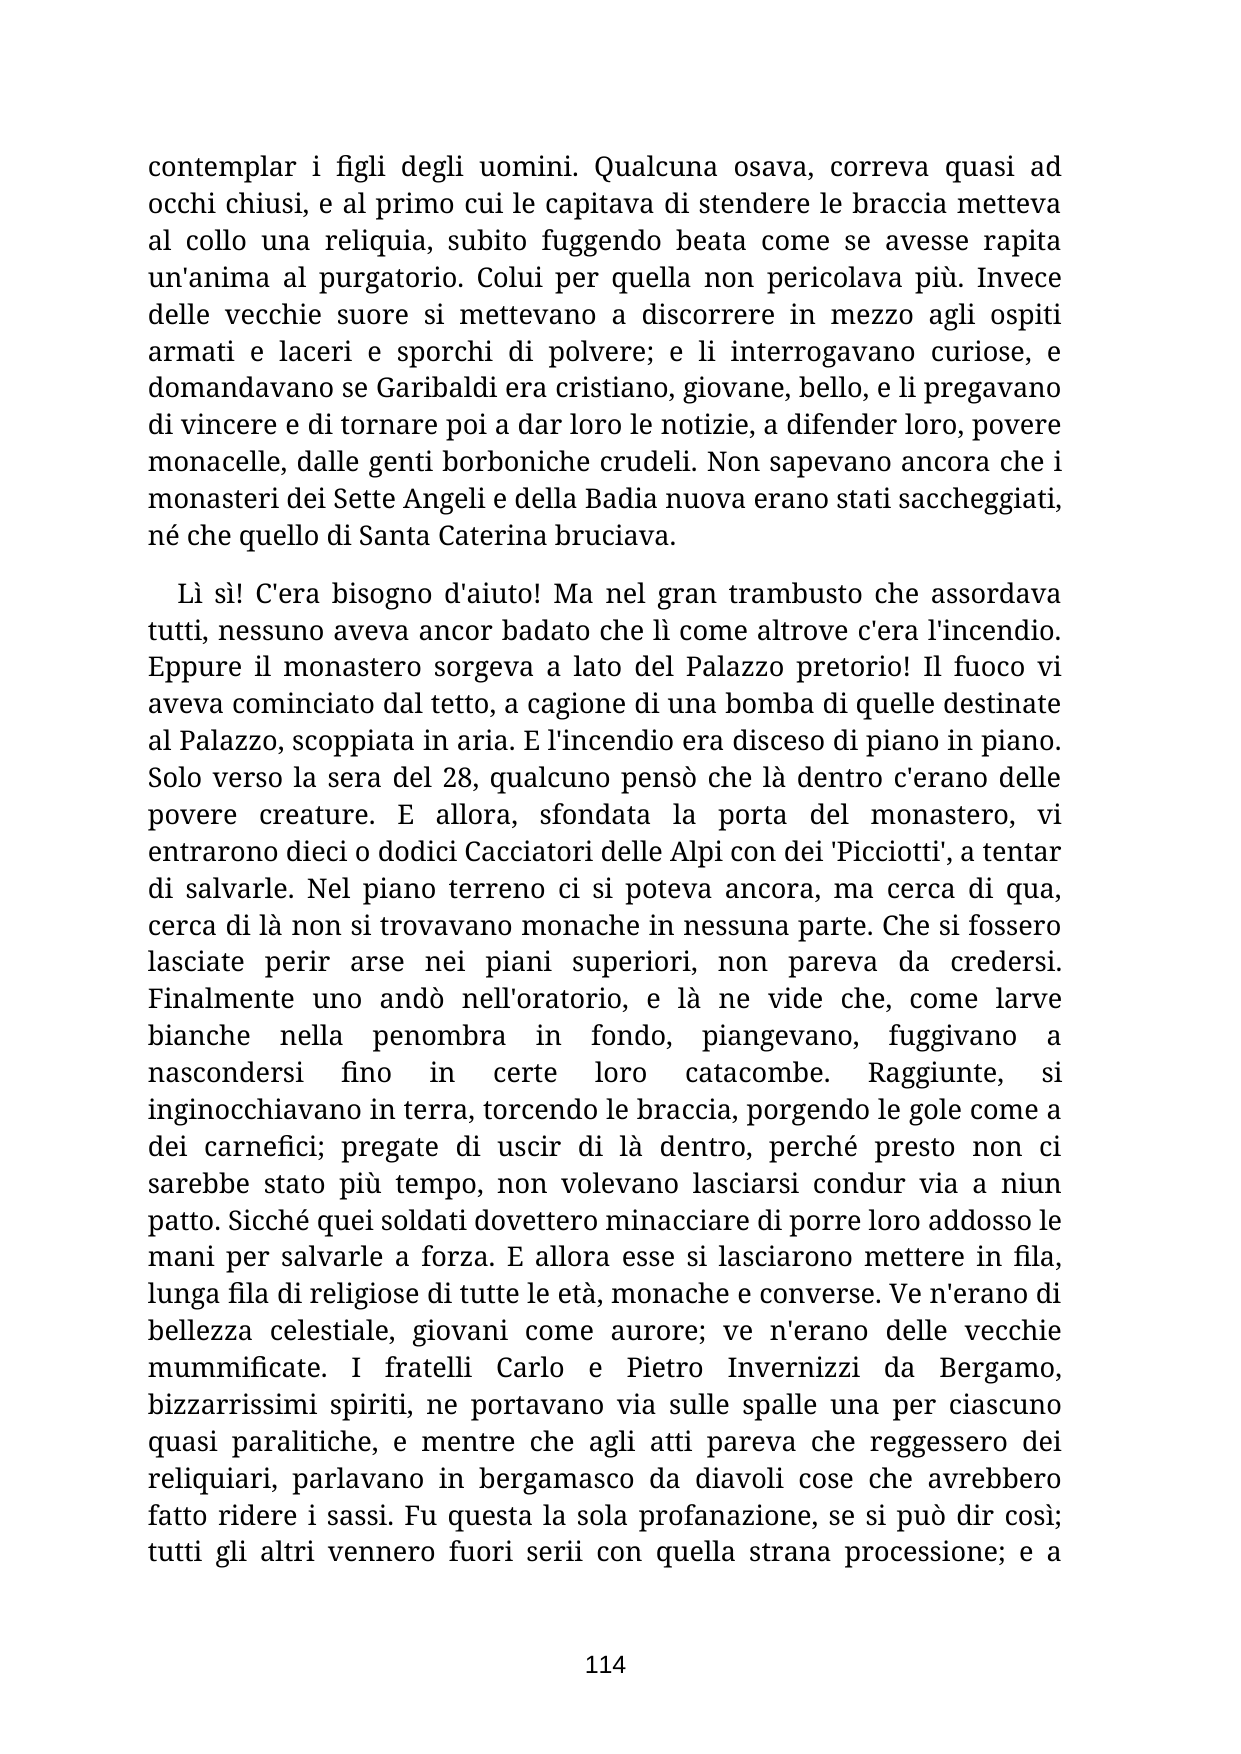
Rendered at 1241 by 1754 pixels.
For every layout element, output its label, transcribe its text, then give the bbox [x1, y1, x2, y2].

text Lì sì! C'era bisogno d'aiuto! Ma nel gran trambusto che assordava tutti, nessuno aveva ancor badato che lì come altrove c'era l'incendio. Eppure il monastero sorgeva a lato del Palazzo pretorio! Il fuoco vi aveva cominciato dal tetto, a cagione di una bomba di quelle destinate al Palazzo, scoppiata in aria. E l'incendio era disceso di piano in piano. Solo verso la sera del 28, qualcuno pensò che là dentro c'erano delle povere creature. E allora, sfondata la porta del monastero, vi entrarono dieci o dodici Cacciatori delle Alpi con dei 'Picciotti', a tentar di salvarle. Nel piano terreno ci si poteva ancora, ma cerca di qua, cerca di là non si trovavano monache in nessuna parte. Che si fossero lasciate perir arse nei piani superiori, non pareva da credersi. Finalmente uno andò nell'oratorio, e là ne vide che, come larve bianche nella penombra in fondo, piangevano, fuggivano a nascondersi fino in certe loro catacombe. Raggiunte, si inginocchiavano in terra, torcendo le braccia, porgendo le gole come a dei carnefici; pregate di uscir di là dentro, perché presto non ci sarebbe stato più tempo, non volevano lasciarsi condur via a niun patto. Sicché quei soldati dovettero minacciare di porre loro addosso le mani per salvarle a forza. E allora esse si lasciarono mettere in fila, lunga fila di religiose di tutte le età, monache e converse. Ve n'erano di bellezza celestiale, giovani come aurore; ve n'erano delle vecchie mummificate. I fratelli Carlo e Pietro Invernizzi da Bergamo, bizzarrissimi spiriti, ne portavano via sulle spalle una per ciascuno quasi paralitiche, e mentre che agli atti pareva che reggessero dei reliquiari, parlavano in bergamasco da diavoli cose che avrebbero fatto ridere i sassi. Fu questa la sola profanazione, se si può dir così; tutti gli altri vennero fuori serii con quella strana processione; e a [148, 574, 1063, 1570]
text contemplar i figli degli uomini. Qualcuna osava, correva quasi ad occhi chiusi, e al primo cui le capitava di stendere le braccia metteva al collo una reliquia, subito fuggendo beata come se avesse rapita un'anima al purgatorio. Colui per quella non pericolava più. Invece delle vecchie suore si mettevano a discorrere in mezzo agli ospiti armati e laceri e sporchi di polvere; e li interrogavano curiose, e domandavano se Garibaldi era cristiano, giovane, bello, e li pregavano di vincere e di tornare poi a dar loro le notizie, a difender loro, povere monacelle, dalle genti borboniche crudeli. Non sapevano ancora che i monasteri dei Sette Angeli e della Badia nuova erano stati saccheggiati, né che quello di Santa Caterina bruciava. [148, 148, 1063, 553]
